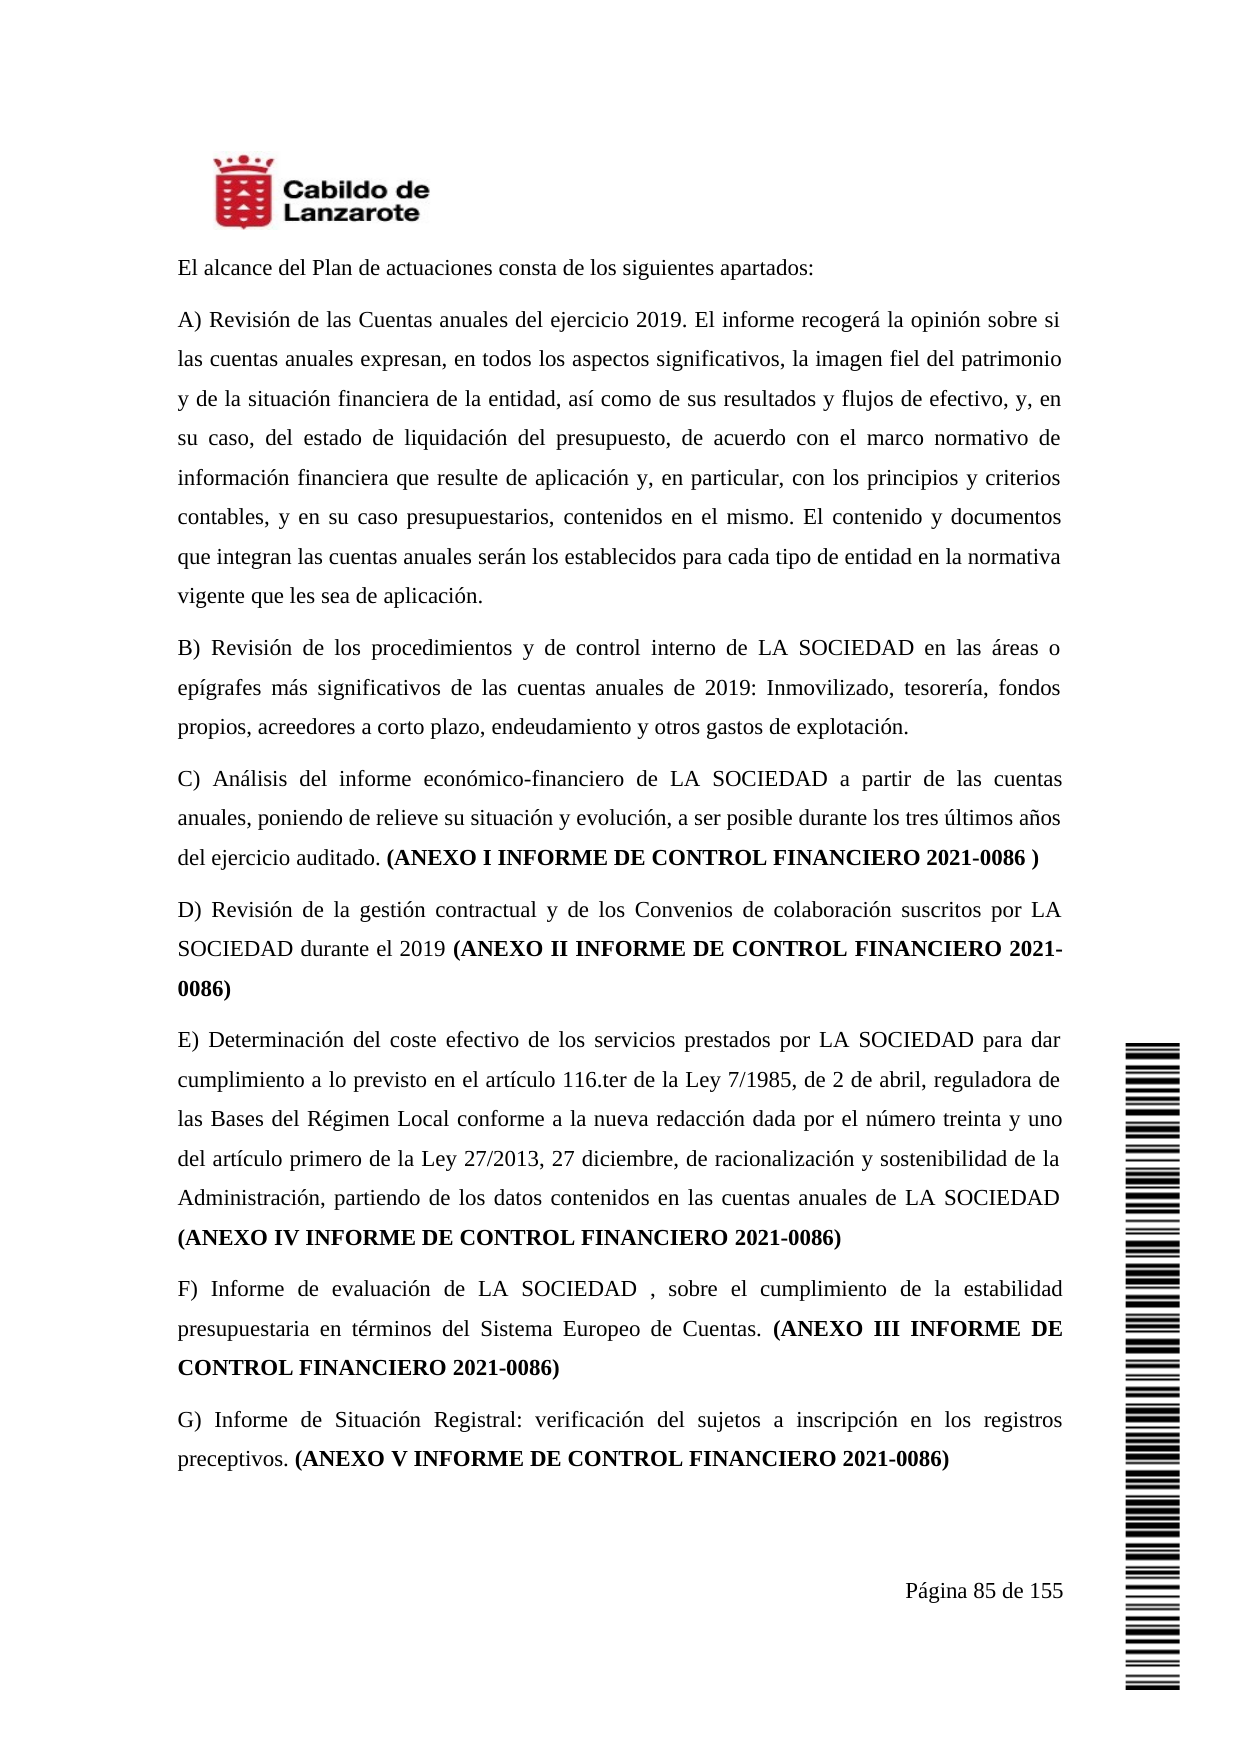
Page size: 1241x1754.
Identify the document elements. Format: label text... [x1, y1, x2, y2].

text Página 85 de 155 [37, 1577, 1063, 1604]
text El alcance del Plan de actuaciones consta de los siguientes apartados: [177, 254, 1190, 280]
list Determinación del coste efectivo de los servicios prestados por LA SOCIEDAD para dar cumplimiento a lo previsto en el artículo 116.ter de la Ley 7/1985, de 2 de abril, reguladora de las Bases del Régimen Local conforme a la nueva redacción dada por el número treinta y uno del artículo primero de la Ley 27/2013, 27 diciembre, de racionalización y sostenibilidad de la Administración, partiendo de los datos contenidos en las cuentas anuales de LA SOCIEDAD (ANEXO IV INFORME DE CONTROL FINANCIERO 2021-0086) [177, 1026, 1062, 1250]
picture [212, 151, 431, 230]
list Análisis del informe económico-financiero de LA SOCIEDAD a partir de las cuentas anuales, poniendo de relieve su situación y evolución, a ser posible durante los tres últimos años del ejercicio auditado. (ANEXO I INFORME DE CONTROL FINANCIERO 2021-0086 ) [177, 765, 1063, 870]
list Revisión de las Cuentas anuales del ejercicio 2019. El informe recogerá la opinión sobre si las cuentas anuales expresan, en todos los aspectos significativos, la imagen fiel del patrimonio y de la situación financiera de la entidad, así como de sus resultados y flujos de efectivo, y, en su caso, del estado de liquidación del presupuesto, de acuerdo con el marco normativo de información financiera que resulte de aplicación y, en particular, con los principios y criterios contables, y en su caso presupuestarios, contenidos en el mismo. El contenido y documentos que integran las cuentas anuales serán los establecidos para cada tipo de entidad en la normativa vigente que les sea de aplicación. [177, 306, 1062, 609]
list Revisión de la gestión contractual y de los Convenios de colaboración suscritos por LA SOCIEDAD durante el 2019 (ANEXO II INFORME DE CONTROL FINANCIERO 2021- 0086) [177, 896, 1063, 1001]
list Informe de evaluación de LA SOCIEDAD , sobre el cumplimiento de la estabilidad presupuestaria en términos del Sistema Europeo de Cuentas. (ANEXO III INFORME DE CONTROL FINANCIERO 2021-0086) [177, 1275, 1063, 1381]
list Revisión de los procedimientos y de control interno de LA SOCIEDAD en las áreas o epígrafes más significativos de las cuentas anuales de 2019: Inmovilizado, tesorería, fondos propios, acreedores a corto plazo, endeudamiento y otros gastos de explotación. [177, 634, 1063, 739]
list Informe de Situación Registral: verificación del sujetos a inscripción en los registros preceptivos. (ANEXO V INFORME DE CONTROL FINANCIERO 2021-0086) [177, 1406, 1062, 1472]
picture [1125, 1043, 1180, 1690]
